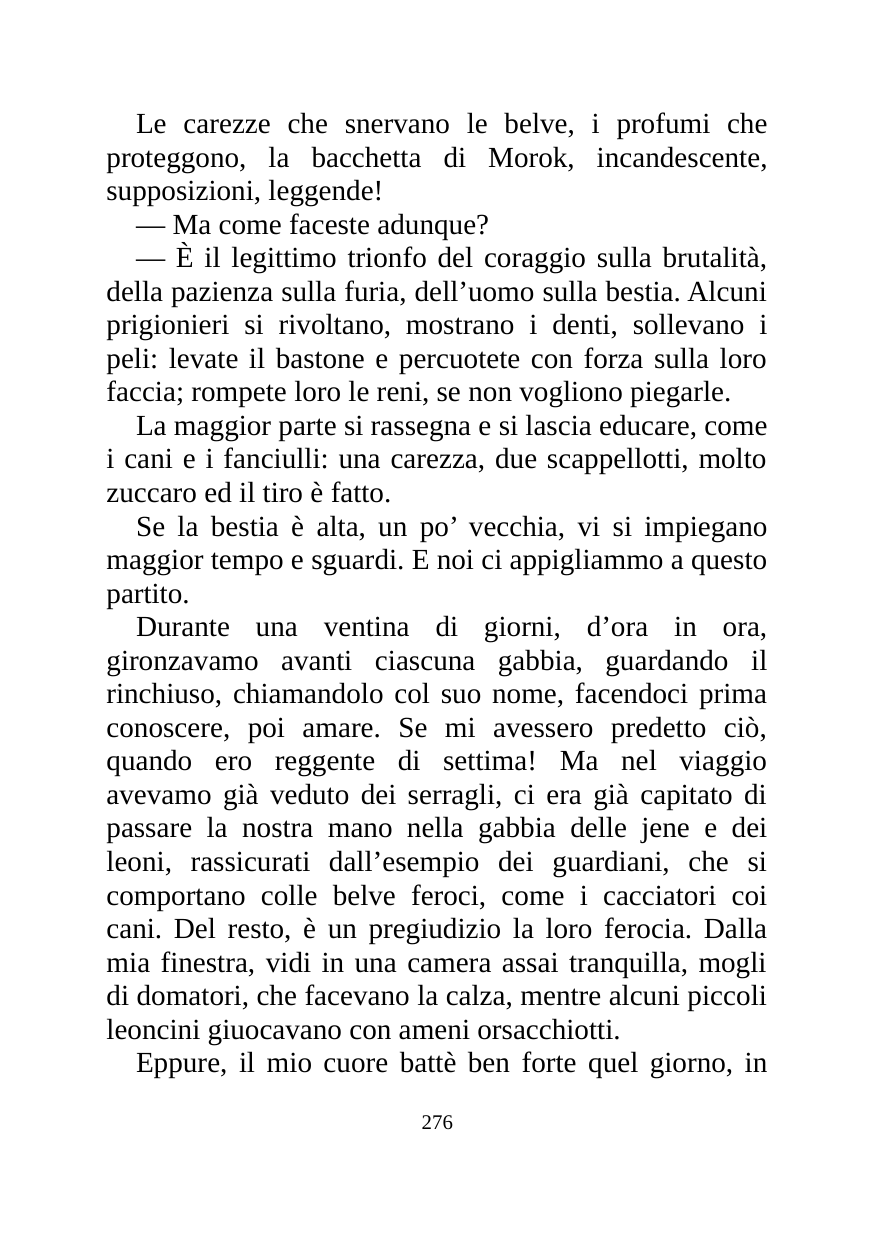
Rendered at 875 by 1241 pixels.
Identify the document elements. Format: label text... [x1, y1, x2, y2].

text Durante una ventina di giorni, d’ora in ora, gironzavamo avanti ciascuna gabbia, guardando il rinchiuso, chiamandolo col suo nome, facendoci prima conoscere, poi amare. Se mi avessero predetto ciò, quando ero reggente di settima! Ma nel viaggio avevamo già veduto dei serragli, ci era già capitato di passare la nostra mano nella gabbia delle jene e dei leoni, rassicurati dall’esempio dei guardiani, che si comportano colle belve feroci, come i cacciatori coi cani. Del resto, è un pregiudizio la loro ferocia. Dalla mia finestra, vidi in una camera assai tranquilla, mogli di domatori, che facevano la calza, mentre alcuni piccoli leoncini giuocavano con ameni orsacchiotti. [106, 609, 768, 1045]
text — Ma come faceste adunque? [106, 207, 768, 240]
text — È il legittimo trionfo del coraggio sulla brutalità, della pazienza sulla furia, dell’uomo sulla bestia. Alcuni prigionieri si rivoltano, mostrano i denti, sollevano i peli: levate il bastone e percuotete con forza sulla loro faccia; rompete loro le reni, se non vogliono piegarle. [106, 240, 768, 408]
text Eppure, il mio cuore battè ben forte quel giorno, in [106, 1045, 768, 1079]
text La maggior parte si rassegna e si lascia educare, come i cani e i fanciulli: una carezza, due scappellotti, molto zuccaro ed il tiro è fatto. [106, 408, 768, 509]
text Le carezze che snervano le belve, i profumi che proteggono, la bacchetta di Morok, incandescente, supposizioni, leggende! [106, 106, 768, 207]
text Se la bestia è alta, un po’ vecchia, vi si impiegano maggior tempo e sguardi. E noi ci appigliammo a questo partito. [106, 509, 768, 609]
